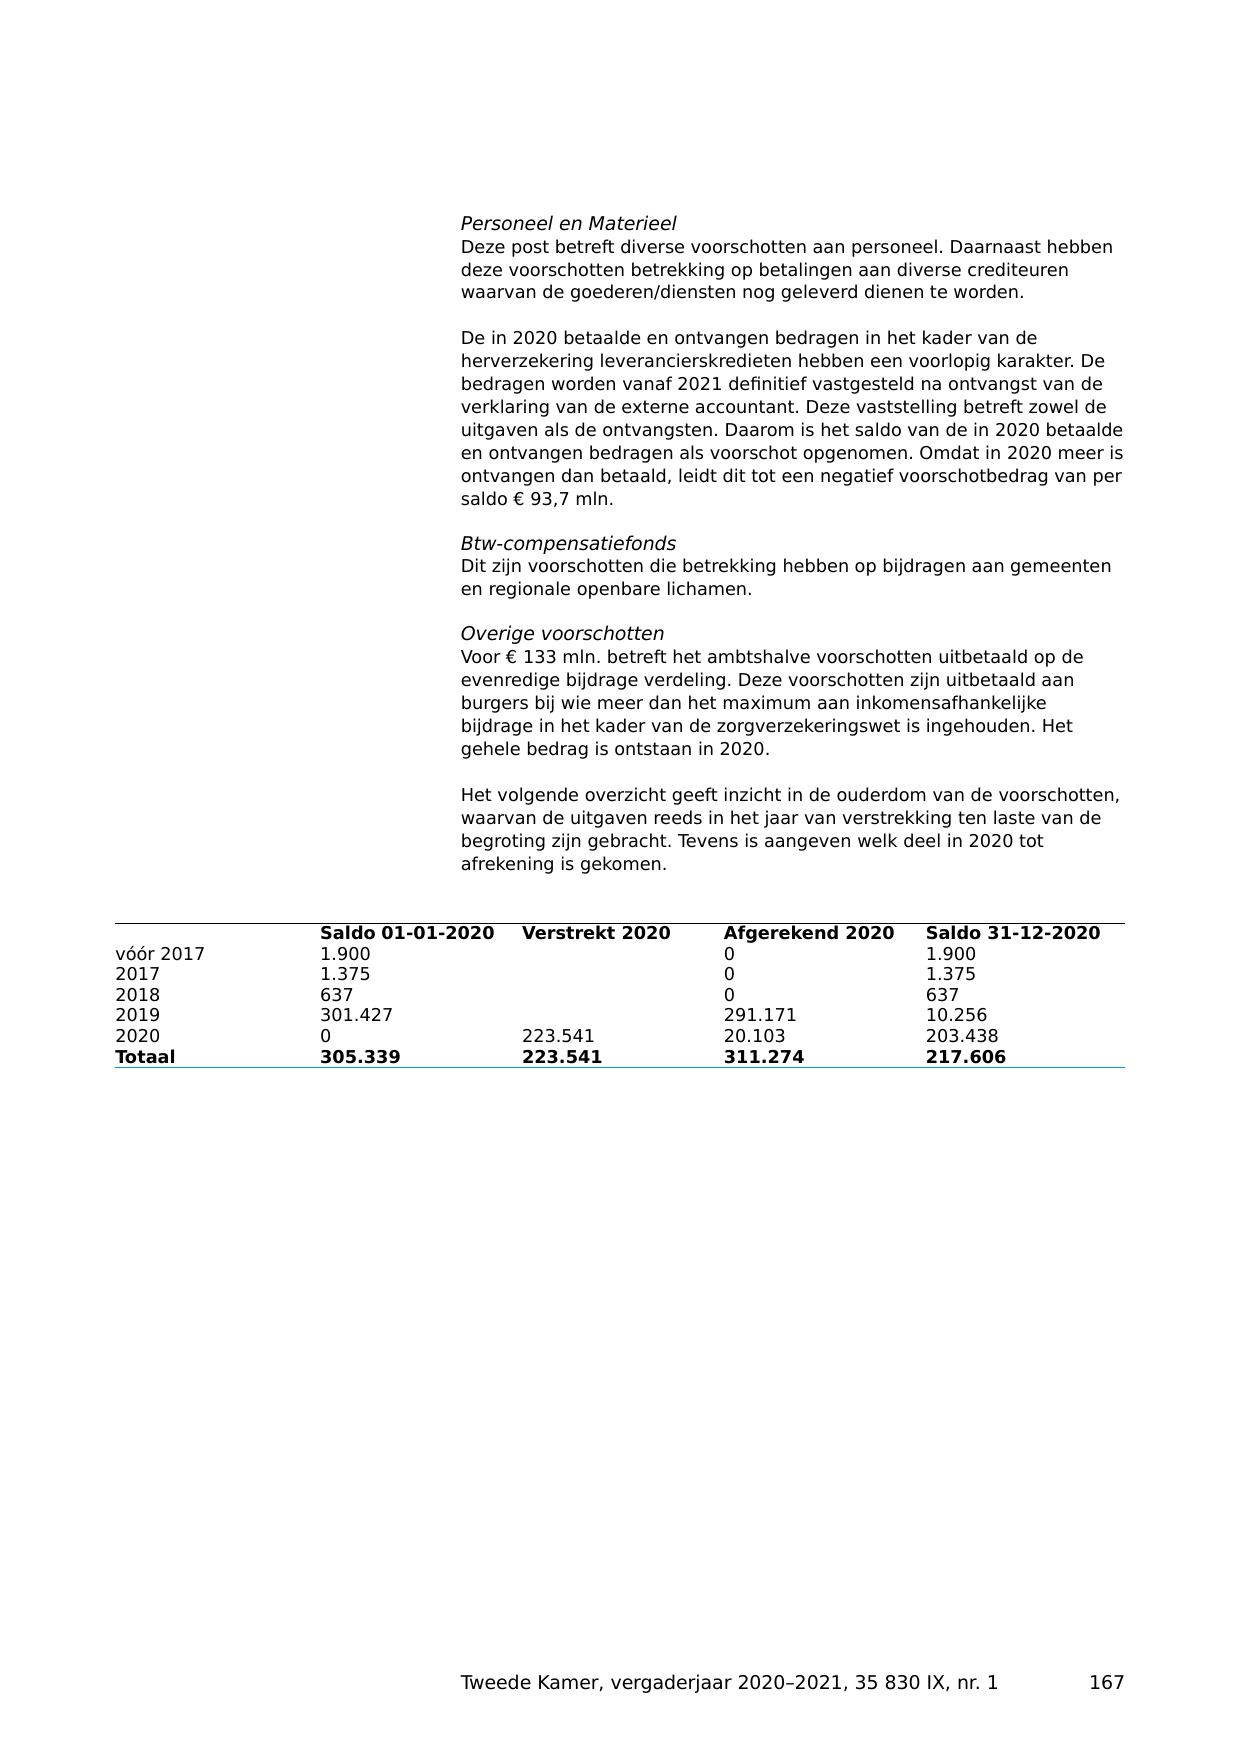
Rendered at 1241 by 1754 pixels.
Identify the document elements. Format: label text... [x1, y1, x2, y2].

table_cell 2017 [115, 964, 317, 985]
text Overige voorschotten [461, 623, 1125, 645]
text Het volgende overzicht geeft inzicht in de ouderdom van de voorschotten, waarvan de uitgaven reeds in het jaar van verstrekking ten laste van de begroting zijn gebracht. Tevens is aangeven welk deel in 2020 tot afrekening is gekomen. [461, 783, 1125, 874]
table_cell 1.900 [923, 944, 1125, 964]
table_cell [519, 944, 721, 964]
table_cell Totaal [115, 1047, 317, 1067]
table_cell 1.900 [317, 944, 519, 964]
table_header Tabel 73 Verloop en ouderdom van de voorschotten (bedragen x € 1.000) [115, 898, 1125, 922]
table_cell 1.375 [923, 964, 1125, 985]
table_cell 2018 [115, 985, 317, 1005]
text De in 2020 betaalde en ontvangen bedragen in het kader van de herverzekering leverancierskredieten hebben een voorlopig karakter. De bedragen worden vanaf 2021 definitief vastgesteld na ontvangst van de verklaring van de externe accountant. Deze vaststelling betreft zowel de uitgaven als de ontvangsten. Daarom is het saldo van de in 2020 betaalde en ontvangen bedragen als voorschot opgenomen. Omdat in 2020 meer is ontvangen dan betaald, leidt dit tot een negatief voorschotbedrag van per saldo € 93,7 mln. [461, 326, 1125, 510]
table_cell 10.256 [923, 1005, 1125, 1026]
table_cell [519, 964, 721, 985]
table_cell 203.438 [923, 1026, 1125, 1047]
table_cell [115, 924, 317, 943]
table_cell 1.375 [317, 964, 519, 985]
table_cell Verstrekt 2020 [519, 924, 721, 943]
text Voor € 133 mln. betreft het ambtshalve voorschotten uitbetaald op de evenredige bijdrage verdeling. Deze voorschotten zijn uitbetaald aan burgers bij wie meer dan het maximum aan inkomensafhankelijke bijdrage in het kader van de zorgverzekeringswet is ingehouden. Het gehele bedrag is ontstaan in 2020. [461, 645, 1125, 760]
table_cell 223.541 [519, 1047, 721, 1067]
table_cell 311.274 [721, 1047, 923, 1067]
text Deze post betreft diverse voorschotten aan personeel. Daarnaast hebben deze voorschotten betrekking op betalingen aan diverse crediteuren waarvan de goederen/diensten nog geleverd dienen te worden. [461, 235, 1125, 303]
table_cell Saldo 01-01-2020 [317, 924, 519, 943]
table_cell 20.103 [721, 1026, 923, 1047]
table_cell [519, 1005, 721, 1026]
table_cell 2020 [115, 1026, 317, 1047]
table_cell 0 [317, 1026, 519, 1047]
text Dit zijn voorschotten die betrekking hebben op bijdragen aan gemeenten en regionale openbare lichamen. [461, 554, 1125, 600]
table_cell 301.427 [317, 1005, 519, 1026]
table_cell 217.606 [923, 1047, 1125, 1067]
table_cell 637 [317, 985, 519, 1005]
table_cell Saldo 31-12-2020 [923, 924, 1125, 943]
table_cell 223.541 [519, 1026, 721, 1047]
text Personeel en Materieel [461, 213, 1125, 235]
table_cell [519, 985, 721, 1005]
table_cell 305.339 [317, 1047, 519, 1067]
table_cell 0 [721, 964, 923, 985]
table_cell 637 [923, 985, 1125, 1005]
table_cell 2019 [115, 1005, 317, 1026]
table_cell 0 [721, 985, 923, 1005]
table_cell Afgerekend 2020 [721, 924, 923, 943]
text Btw-compensatiefonds [461, 533, 1125, 554]
table_cell vóór 2017 [115, 944, 317, 964]
table_cell 291.171 [721, 1005, 923, 1026]
table_cell 0 [721, 944, 923, 964]
